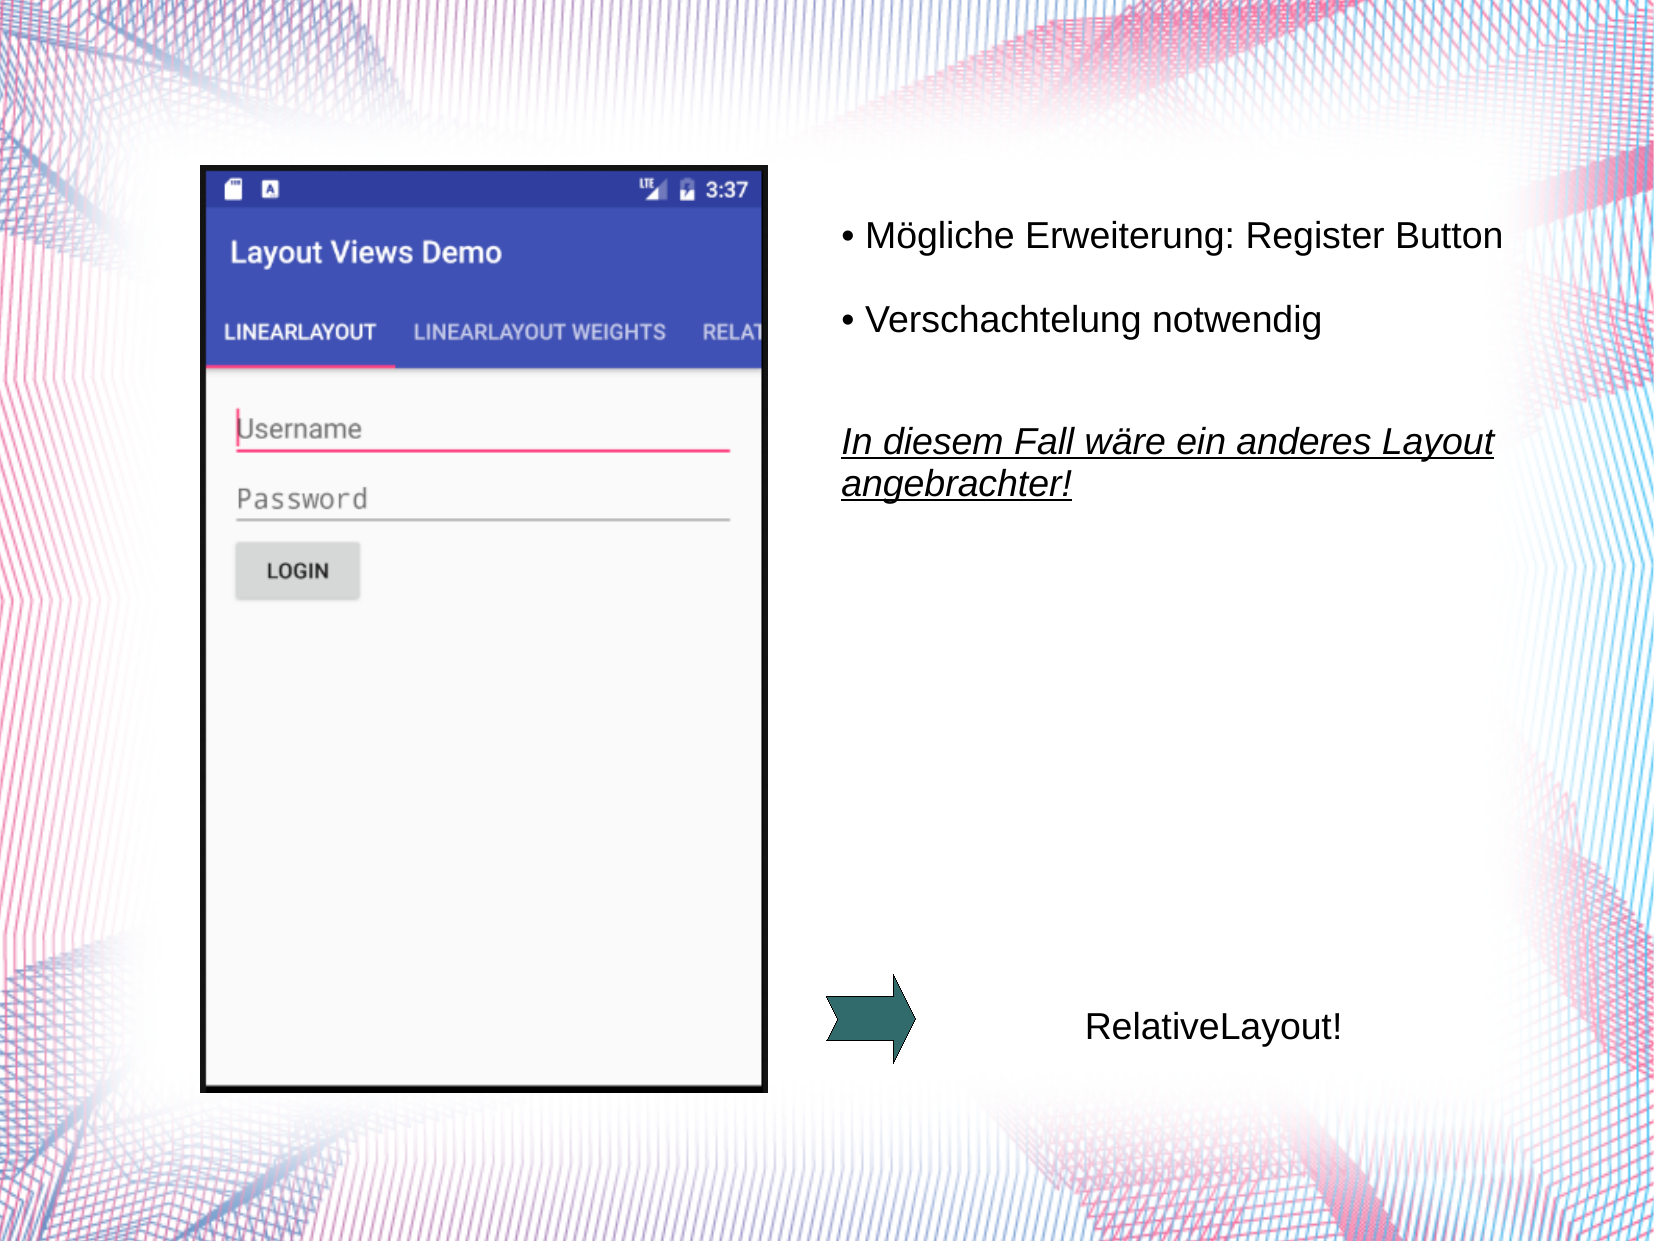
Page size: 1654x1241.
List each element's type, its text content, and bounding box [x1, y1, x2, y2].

text_box [893, 1055, 898, 1064]
text_box In diesem Fall wäre ein anderes Layout angebrachter! [826, 413, 1565, 513]
text_box [826, 974, 906, 1041]
picture [0, 0, 1654, 1241]
text_box • Mögliche Erweiterung: Register Button • Verschachtelung notwendig [826, 206, 1565, 413]
text_box RelativeLayout! [844, 998, 1583, 1055]
